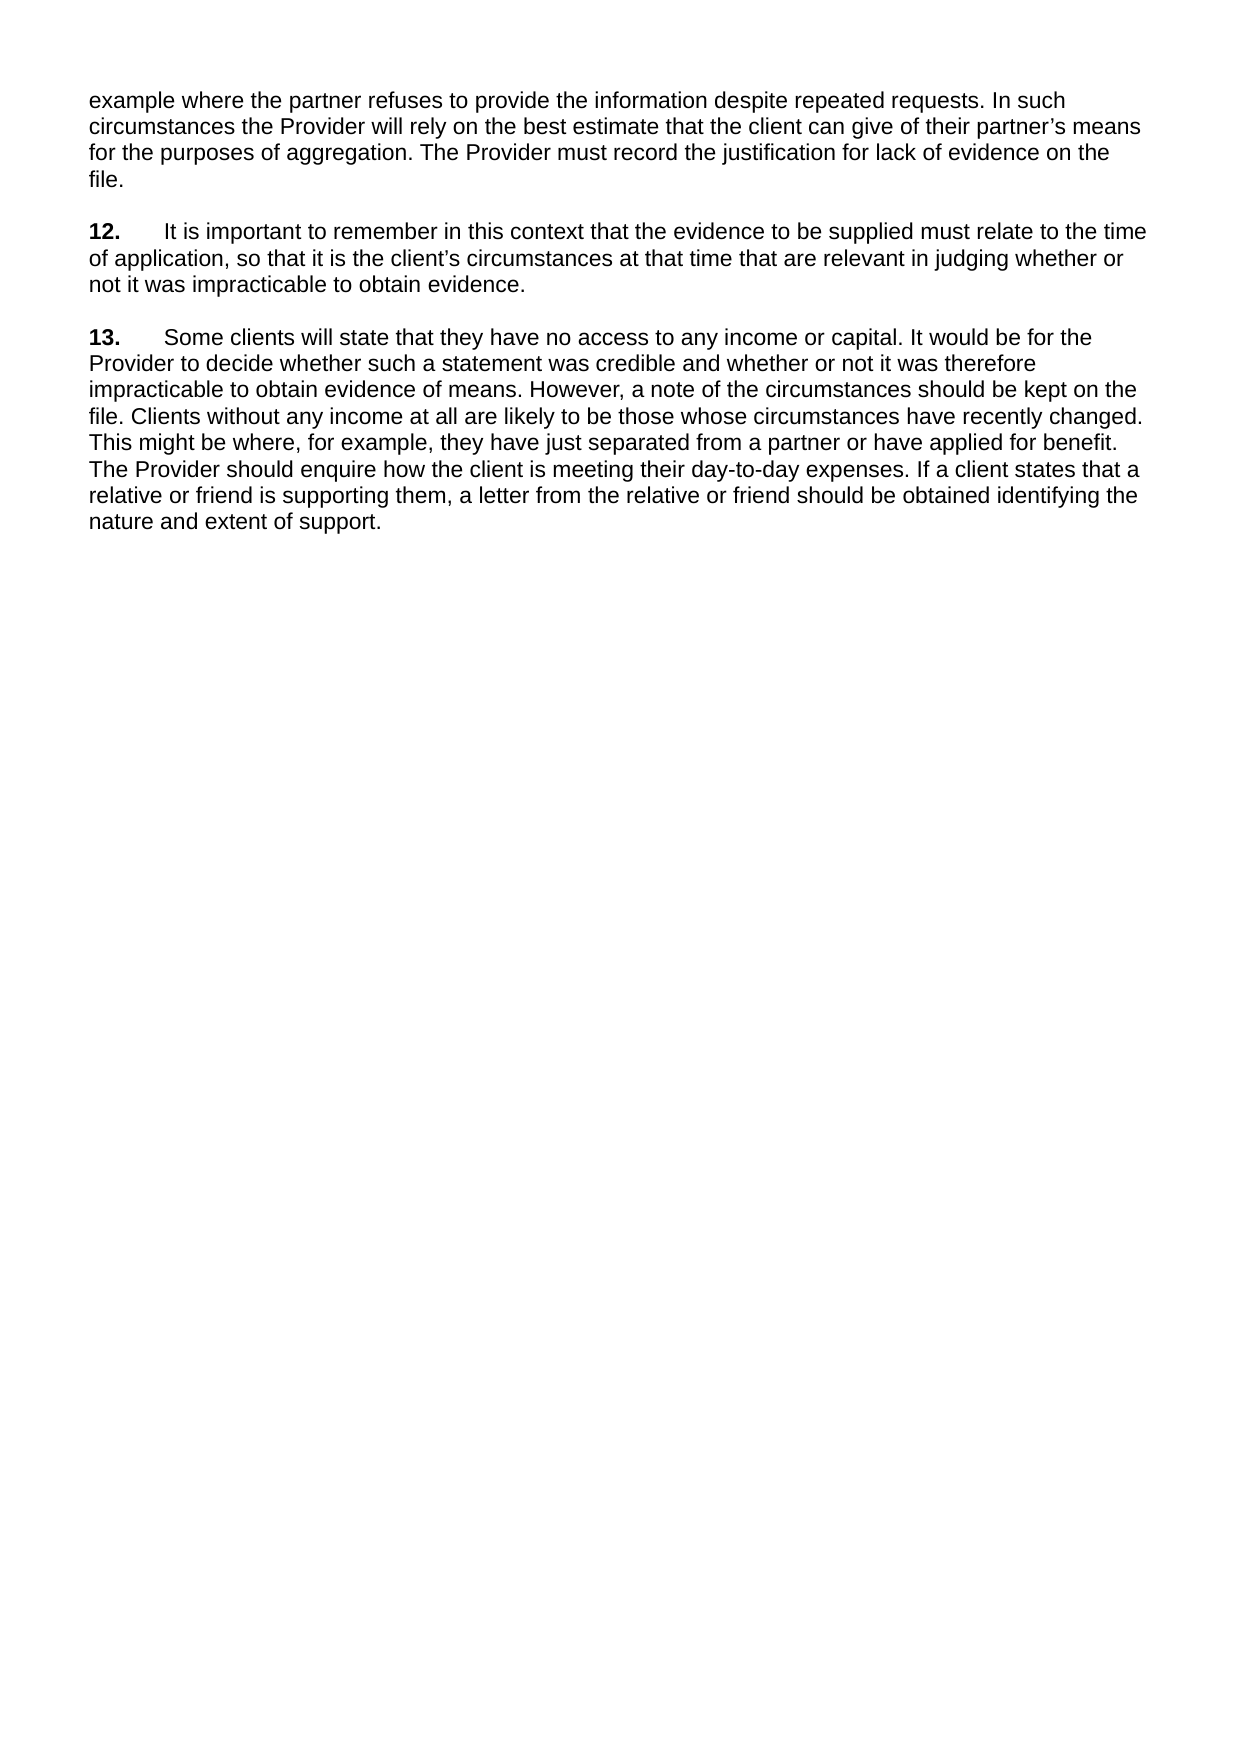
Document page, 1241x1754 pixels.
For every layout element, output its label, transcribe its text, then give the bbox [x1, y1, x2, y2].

list It is important to remember in this context that the evidence to be supplied must relate to the time of application, so that it is the client’s circumstances at that time that are relevant in judging whether or not it was impracticable to obtain evidence. [89, 218, 1148, 297]
list Some clients will state that they have no access to any income or capital. It would be for the Provider to decide whether such a statement was credible and whether or not it was therefore impracticable to obtain evidence of means. However, a note of the circumstances should be kept on the file. Clients without any income at all are likely to be those whose circumstances have recently changed. This might be where, for example, they have just separated from a partner or have applied for benefit. The Provider should enquire how the client is meeting their day-to-day expenses. If a client states that a relative or friend is supporting them, a letter from the relative or friend should be obtained identifying the nature and extent of support. [89, 324, 1144, 534]
text example where the partner refuses to provide the information despite repeated requests. In such circumstances the Provider will rely on the best estimate that the client can give of their partner’s means for the purposes of aggregation. The Provider must record the justification for lack of evidence on the file. [89, 87, 1143, 192]
